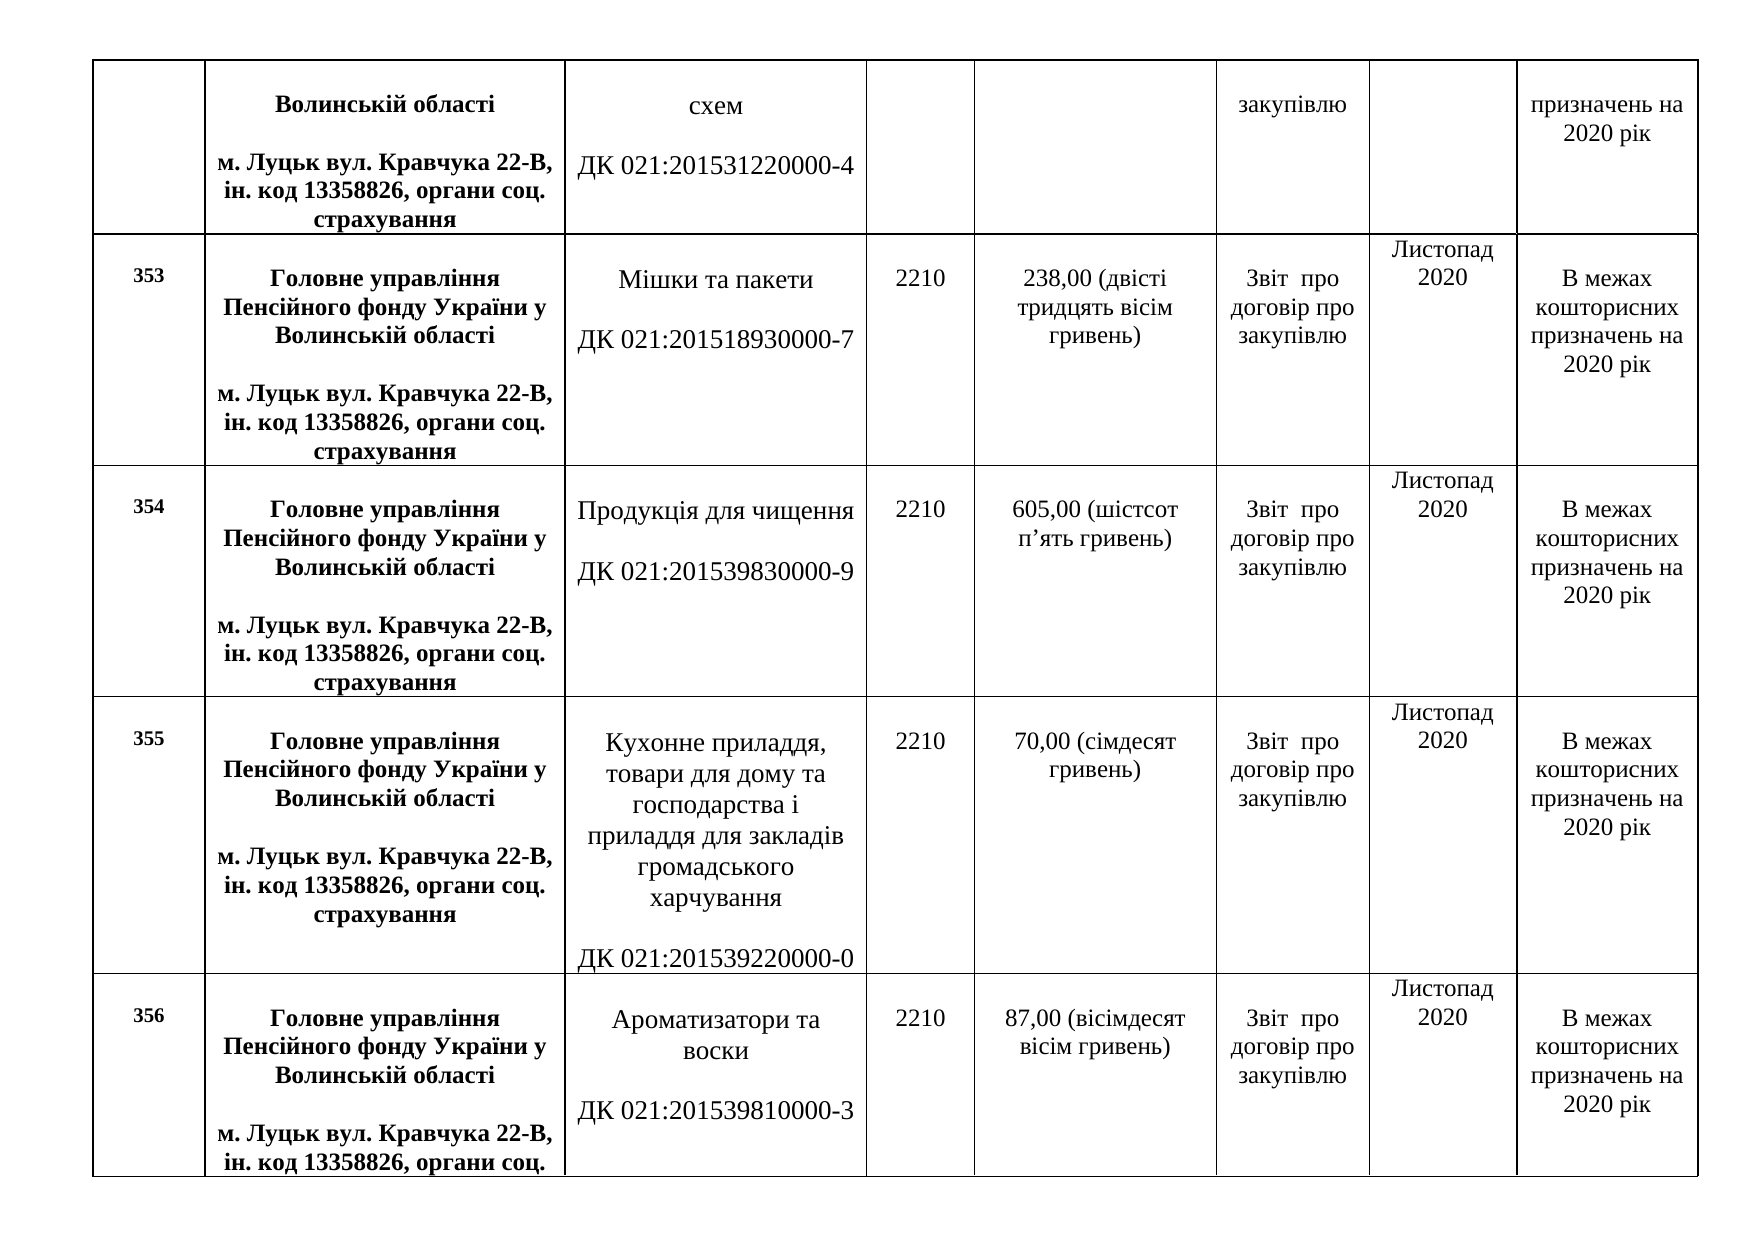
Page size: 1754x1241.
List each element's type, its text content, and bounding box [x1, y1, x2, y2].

table_cell Головне управління Пенсійного фонду України у Волинській області м. Луцьк вул. Кравчука 22-В, ін. код 13358826, органи соц. страхування [206, 697, 564, 973]
table_cell Листопад 2020 [1370, 235, 1516, 464]
table_cell 356 [94, 974, 204, 1176]
table_cell В межах кошторисних призначень на 2020 рік [1516, 974, 1697, 1176]
table_cell 238,00 (двісті тридцять вісім гривень) [975, 235, 1216, 464]
table_cell Листопад 2020 [1369, 974, 1516, 1176]
table_cell 2210 [867, 466, 974, 696]
table_cell Головне управління Пенсійного фонду України у Волинській області м. Луцьк вул. Кравчука 22-В, ін. код 13358826, органи соц. [206, 974, 565, 1176]
table_cell В межах кошторисних призначень на 2020 рік [1518, 235, 1697, 464]
table_cell Звіт про договір про закупівлю [1217, 697, 1369, 973]
table_cell 87,00 (вісімдесят вісім гривень) [974, 974, 1216, 1176]
table_cell В межах кошторисних призначень на 2020 рік [1518, 466, 1697, 696]
table_cell 2210 [867, 974, 974, 1176]
table_cell закупівлю [1217, 61, 1369, 233]
table_cell Кухонне приладдя, товари для дому та господарства і приладдя для закладів громадського харчування ДК 021:201539220000-0 [566, 697, 866, 973]
table_cell Ароматизатори та воски ДК 021:201539810000-3 [565, 974, 866, 1176]
table_cell Головне управління Пенсійного фонду України у Волинській області м. Луцьк вул. Кравчука 22-В, ін. код 13358826, органи соц. страхування [206, 466, 564, 696]
table_cell 70,00 (сімдесят гривень) [975, 697, 1216, 973]
table_cell схем ДК 021:201531220000-4 [566, 61, 866, 233]
table_cell призначень на 2020 рік [1518, 61, 1697, 233]
table_cell 2210 [867, 235, 974, 464]
table_cell 355 [94, 697, 204, 973]
table_cell Звіт про договір про закупівлю [1217, 235, 1369, 464]
table_cell [94, 61, 204, 233]
table_cell [1370, 61, 1516, 233]
table_cell Мішки та пакети ДК 021:201518930000-7 [566, 235, 866, 464]
table_cell 353 [94, 235, 204, 464]
table_cell 605,00 (шістсот п’ять гривень) [975, 466, 1216, 696]
table_cell [867, 61, 974, 233]
table_cell 2210 [867, 697, 974, 973]
table_cell В межах кошторисних призначень на 2020 рік [1518, 697, 1697, 973]
table_cell Звіт про договір про закупівлю [1217, 466, 1369, 696]
table_cell Листопад 2020 [1370, 466, 1516, 696]
table_cell Звіт про договір про закупівлю [1216, 974, 1369, 1176]
table_cell Листопад 2020 [1370, 697, 1516, 973]
table_cell Продукція для чищення ДК 021:201539830000-9 [566, 466, 866, 696]
table_cell [975, 61, 1216, 233]
table_cell 354 [94, 466, 204, 696]
table_cell Головне управління Пенсійного фонду України у Волинській області м. Луцьк вул. Кравчука 22-В, ін. код 13358826, органи соц. страхування [206, 235, 564, 464]
table_cell Волинській області м. Луцьк вул. Кравчука 22-В, ін. код 13358826, органи соц. страхування [206, 61, 564, 233]
